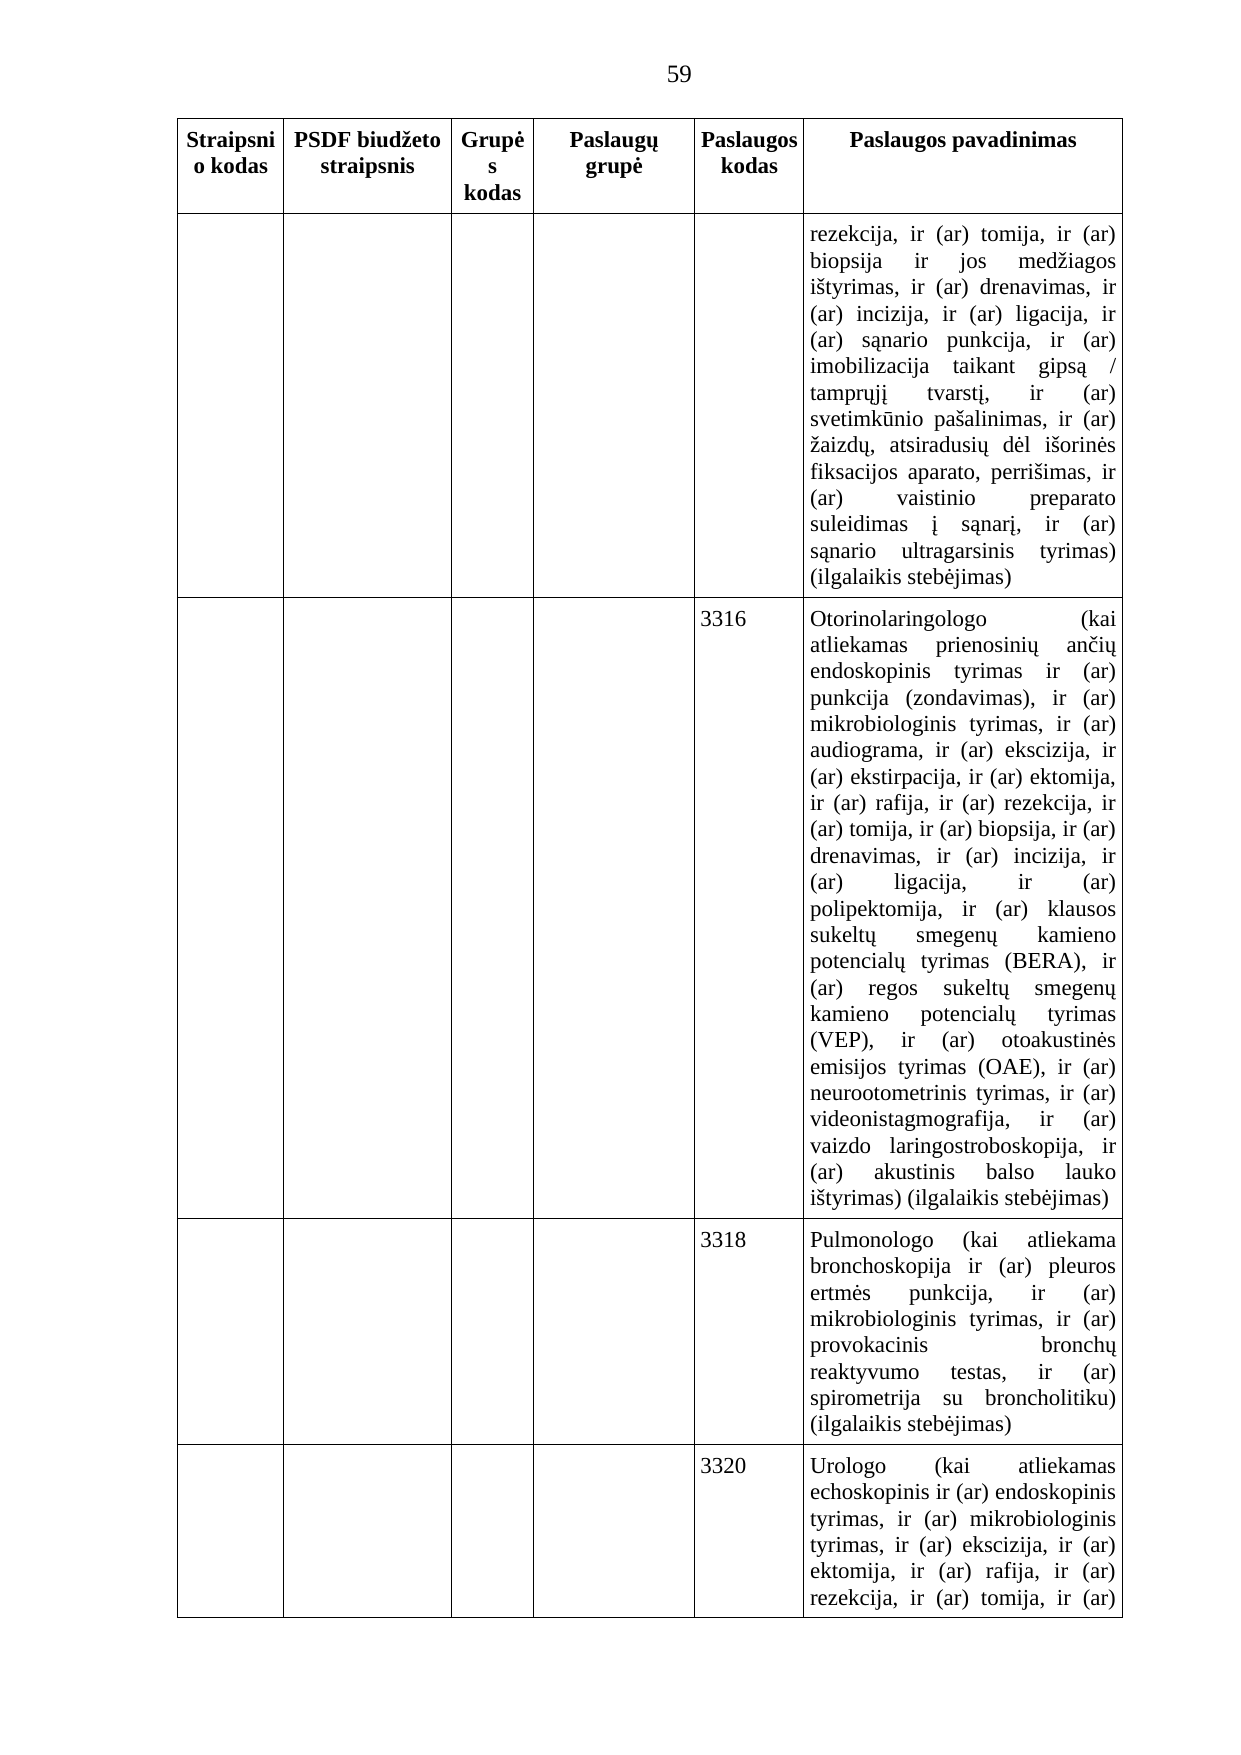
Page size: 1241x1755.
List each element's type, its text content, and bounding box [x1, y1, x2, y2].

table_cell 3320 [695, 1445, 803, 1617]
table_cell [284, 1445, 451, 1617]
table_cell [534, 598, 694, 1218]
table_header Paslaugų grupė [534, 119, 694, 212]
table_cell [178, 598, 283, 1218]
table_cell rezekcija, ir (ar) tomija, ir (ar) biopsija ir jos medžiagos ištyrimas, ir (ar) drenavimas, ir (ar) incizija, ir (ar) ligacija, ir (ar) sąnario punkcija, ir (ar) imobilizacija taikant gipsą / tamprųjį tvarstį, ir (ar) svetimkūnio pašalinimas, ir (ar) žaizdų, atsiradusių dėl išorinės fiksacijos aparato, perrišimas, ir (ar) vaistinio preparato suleidimas į sąnarį, ir (ar) sąnario ultragarsinis tyrimas) (ilgalaikis stebėjimas) [804, 214, 1122, 597]
table_cell [534, 1445, 694, 1617]
table_cell 3318 [695, 1219, 803, 1444]
table_header Straipsnio kodas [178, 119, 283, 212]
table_header Paslaugos pavadinimas [804, 119, 1122, 212]
table_cell [695, 214, 803, 597]
table_header Paslaugos kodas [695, 119, 803, 212]
table_cell [534, 214, 694, 597]
table_cell [178, 1219, 283, 1444]
table_cell [534, 1219, 694, 1444]
table_cell Pulmonologo (kai atliekama bronchoskopija ir (ar) pleuros ertmės punkcija, ir (ar) mikrobiologinis tyrimas, ir (ar) provokacinis bronchų reaktyvumo testas, ir (ar) spirometrija su broncholitiku) (ilgalaikis stebėjimas) [804, 1219, 1122, 1444]
table_header Grupės kodas [452, 119, 533, 212]
table_cell [284, 214, 451, 597]
table_cell [452, 1445, 533, 1617]
table_cell [178, 214, 283, 597]
table_cell [452, 214, 533, 597]
table_cell [284, 1219, 451, 1444]
table_cell [178, 1445, 283, 1617]
table_cell Otorinolaringologo (kai atliekamas prienosinių ančių endoskopinis tyrimas ir (ar) punkcija (zondavimas), ir (ar) mikrobiologinis tyrimas, ir (ar) audiograma, ir (ar) ekscizija, ir (ar) ekstirpacija, ir (ar) ektomija, ir (ar) rafija, ir (ar) rezekcija, ir (ar) tomija, ir (ar) biopsija, ir (ar) drenavimas, ir (ar) incizija, ir (ar) ligacija, ir (ar) polipektomija, ir (ar) klausos sukeltų smegenų kamieno potencialų tyrimas (BERA), ir (ar) regos sukeltų smegenų kamieno potencialų tyrimas (VEP), ir (ar) otoakustinės emisijos tyrimas (OAE), ir (ar) neurootometrinis tyrimas, ir (ar) videonistagmografija, ir (ar) vaizdo laringostroboskopija, ir (ar) akustinis balso lauko ištyrimas) (ilgalaikis stebėjimas) [804, 598, 1122, 1218]
table_cell Urologo (kai atliekamas echoskopinis ir (ar) endoskopinis tyrimas, ir (ar) mikrobiologinis tyrimas, ir (ar) ekscizija, ir (ar) ektomija, ir (ar) rafija, ir (ar) rezekcija, ir (ar) tomija, ir (ar) [804, 1445, 1122, 1617]
table_header PSDF biudžeto straipsnis [284, 119, 451, 212]
table_cell [284, 598, 451, 1218]
table_cell 3316 [695, 598, 803, 1218]
table_cell [452, 598, 533, 1218]
table_cell [452, 1219, 533, 1444]
